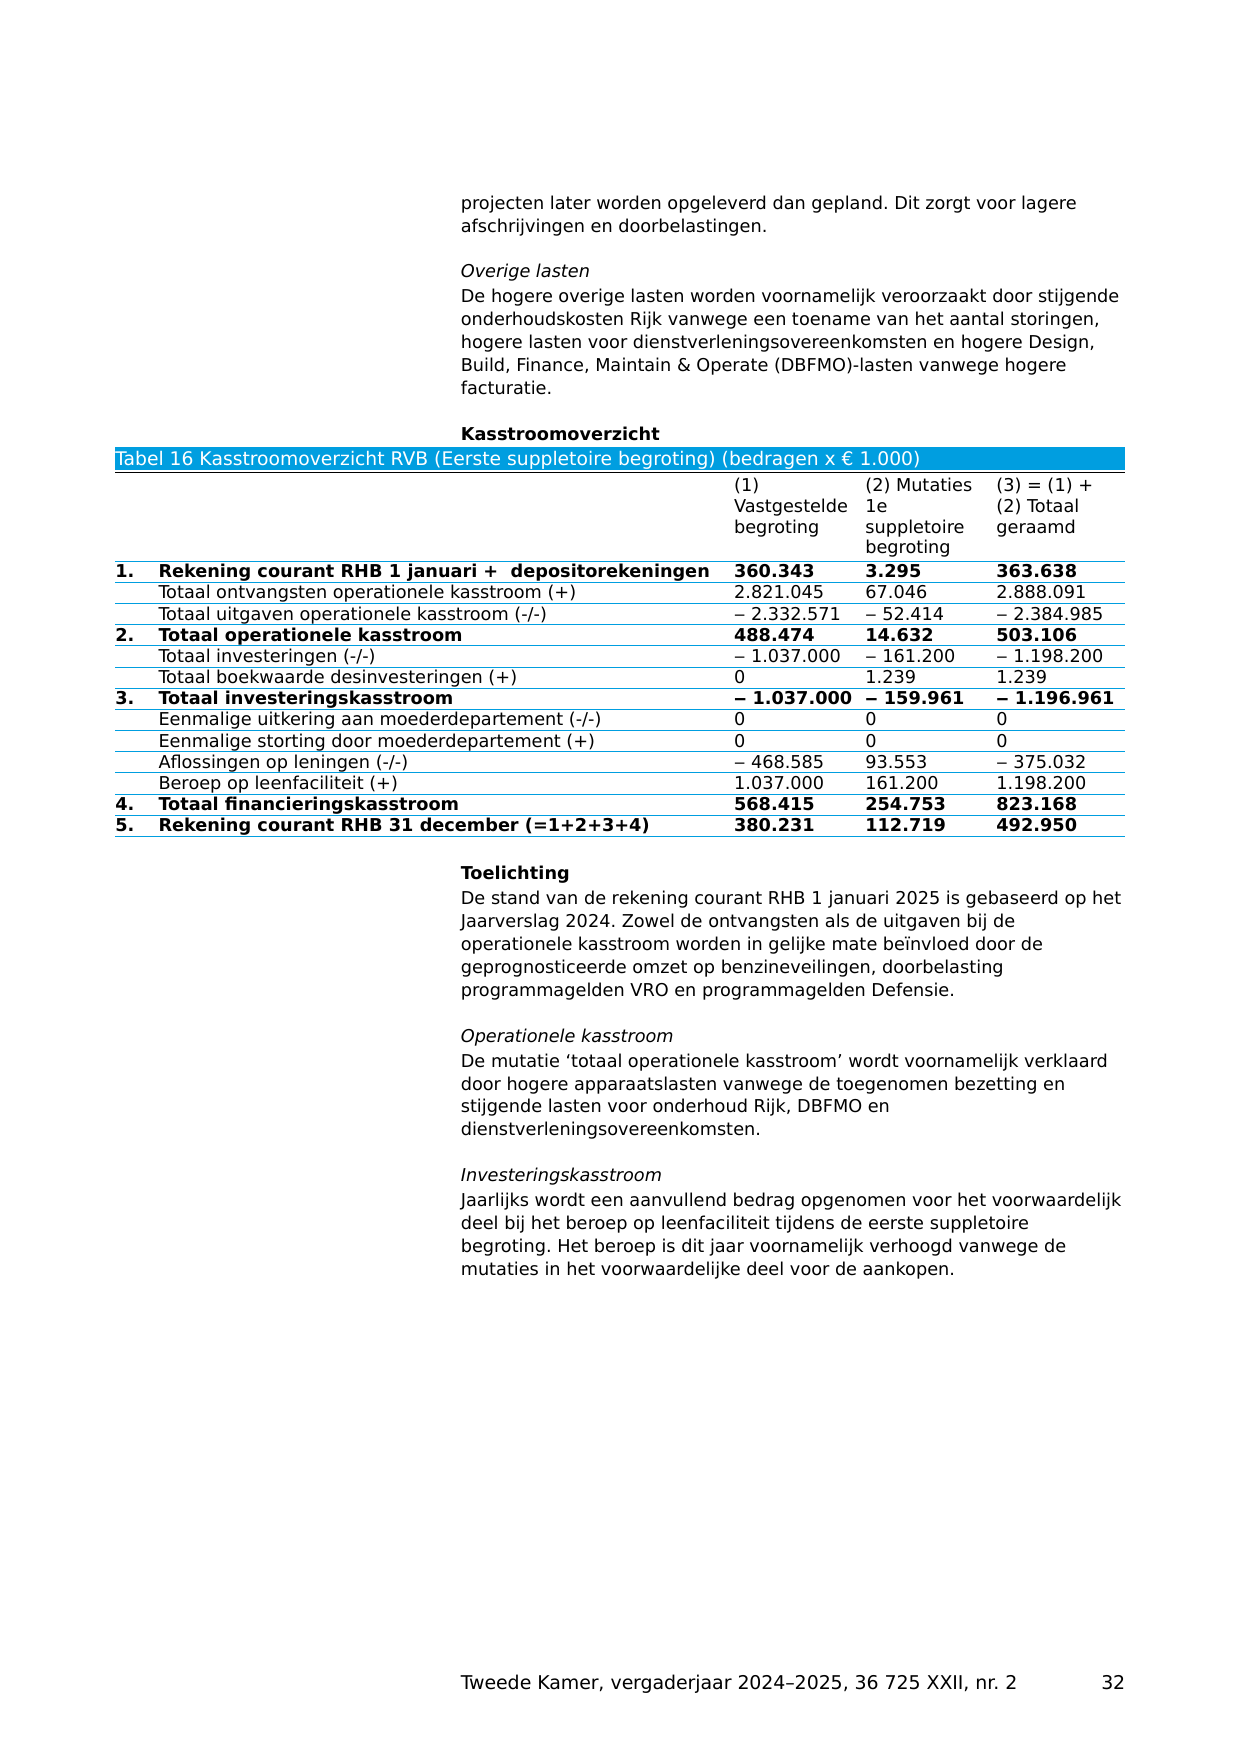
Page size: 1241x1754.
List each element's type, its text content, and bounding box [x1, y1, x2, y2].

text Operationele kasstroom [461, 1024, 1125, 1047]
table_cell 823.168 [993, 795, 1125, 814]
text Investeringskasstroom [461, 1163, 1125, 1186]
table_cell ‒ 1.037.000 [731, 689, 862, 709]
table_cell Totaal uitgaven operationele kasstroom (-/-) [155, 604, 731, 624]
text projecten later worden opgeleverd dan gepland. Dit zorgt voor lagere afschrijvingen en doorbelastingen. [461, 191, 1125, 237]
table_cell 492.950 [993, 816, 1125, 836]
table_cell 4. [115, 795, 155, 814]
table_cell 93.553 [862, 752, 993, 772]
table_cell ‒ 159.961 [862, 689, 993, 709]
table_cell 2. [115, 625, 155, 645]
table_cell 1.239 [862, 668, 993, 688]
table_cell [115, 752, 155, 772]
table_cell [115, 604, 155, 624]
table_cell Eenmalige uitkering aan moederdepartement (-/-) [155, 710, 731, 730]
table_cell 67.046 [862, 583, 993, 603]
table_cell ‒ 2.332.571 [731, 604, 862, 624]
table_cell 2.888.091 [993, 583, 1125, 603]
table_cell 1.037.000 [731, 773, 862, 793]
table_cell 1. [115, 562, 155, 582]
table_cell 503.106 [993, 625, 1125, 645]
table_cell ‒ 468.585 [731, 752, 862, 772]
table_cell 3.295 [862, 562, 993, 582]
table_cell 360.343 [731, 562, 862, 582]
table_cell [115, 583, 155, 603]
table_cell [115, 668, 155, 688]
table_cell 0 [993, 731, 1125, 751]
table_cell Beroep op leenfaciliteit (+) [155, 773, 731, 793]
table_cell 0 [993, 710, 1125, 730]
table_cell 112.719 [862, 816, 993, 836]
table_cell 488.474 [731, 625, 862, 645]
table_cell ‒ 1.198.200 [993, 646, 1125, 667]
table_cell Totaal investeringen (-/-) [155, 646, 731, 667]
text De mutatie ‘totaal operationele kasstroom’ wordt voornamelijk verklaard door hogere apparaatslasten vanwege de toegenomen bezetting en stijgende lasten voor onderhoud Rijk, DBFMO en dienstverleningsovereenkomsten. [461, 1049, 1125, 1140]
table_cell Aflossingen op leningen (-/-) [155, 752, 731, 772]
table_cell ‒ 52.414 [862, 604, 993, 624]
table_cell Totaal operationele kasstroom [155, 625, 731, 645]
table_cell 1.198.200 [993, 773, 1125, 793]
table_cell 161.200 [862, 773, 993, 793]
table_cell 254.753 [862, 795, 993, 814]
table_cell 568.415 [731, 795, 862, 814]
table_cell [155, 473, 731, 561]
table_cell 3. [115, 689, 155, 709]
table_cell [115, 710, 155, 730]
table_cell 14.632 [862, 625, 993, 645]
table_cell ‒ 2.384.985 [993, 604, 1125, 624]
table_cell 1.239 [993, 668, 1125, 688]
table_cell ‒ 375.032 [993, 752, 1125, 772]
text Overige lasten [461, 259, 1125, 282]
table_cell [115, 731, 155, 751]
table_cell 0 [862, 731, 993, 751]
text De hogere overige lasten worden voornamelijk veroorzaakt door stijgende onderhoudskosten Rijk vanwege een toename van het aantal storingen, hogere lasten voor dienstverleningsovereenkomsten en hogere Design, Build, Finance, Maintain & Operate (DBFMO)-lasten vanwege hogere facturatie. [461, 284, 1125, 399]
table_cell 5. [115, 816, 155, 836]
table_cell ‒ 1.196.961 [993, 689, 1125, 709]
table_cell ‒ 161.200 [862, 646, 993, 667]
table_cell [115, 646, 155, 667]
table_cell 2.821.045 [731, 583, 862, 603]
table_cell 0 [731, 668, 862, 688]
table_cell Totaal financieringskasstroom [155, 795, 731, 814]
table_cell 363.638 [993, 562, 1125, 582]
table_cell Totaal boekwaarde desinvesteringen (+) [155, 668, 731, 688]
table_cell 380.231 [731, 816, 862, 836]
table_cell Totaal investeringskasstroom [155, 689, 731, 709]
table_cell (2) Mutaties 1e suppletoire begroting [862, 473, 993, 561]
table_cell Totaal ontvangsten operationele kasstroom (+) [155, 583, 731, 603]
text Kasstroomoverzicht [461, 422, 1125, 445]
table_cell (3) = (1) + (2) Totaal geraamd [993, 473, 1125, 561]
table_cell Rekening courant RHB 31 december (=1+2+3+4) [155, 816, 731, 836]
table_cell 0 [731, 710, 862, 730]
table_cell Eenmalige storting door moederdepartement (+) [155, 731, 731, 751]
text De stand van de rekening courant RHB 1 januari 2025 is gebaseerd op het Jaarverslag 2024. Zowel de ontvangsten als de uitgaven bij de operationele kasstroom worden in gelijke mate beïnvloed door de geprognosticeerde omzet op benzineveilingen, doorbelasting programmagelden VRO en programmagelden Defensie. [461, 886, 1125, 1001]
text Jaarlijks wordt een aanvullend bedrag opgenomen voor het voorwaardelijk deel bij het beroep op leenfaciliteit tijdens de eerste suppletoire begroting. Het beroep is dit jaar voornamelijk verhoogd vanwege de mutaties in het voorwaardelijke deel voor de aankopen. [461, 1188, 1125, 1280]
text Toelichting [461, 861, 1125, 884]
table_cell ‒ 1.037.000 [731, 646, 862, 667]
table_cell [115, 473, 155, 561]
table_cell 0 [862, 710, 993, 730]
table_cell [115, 773, 155, 793]
table_cell Rekening courant RHB 1 januari + depositorekeningen [155, 562, 731, 582]
table_cell 0 [731, 731, 862, 751]
table_cell (1) Vastgestelde begroting [731, 473, 862, 561]
